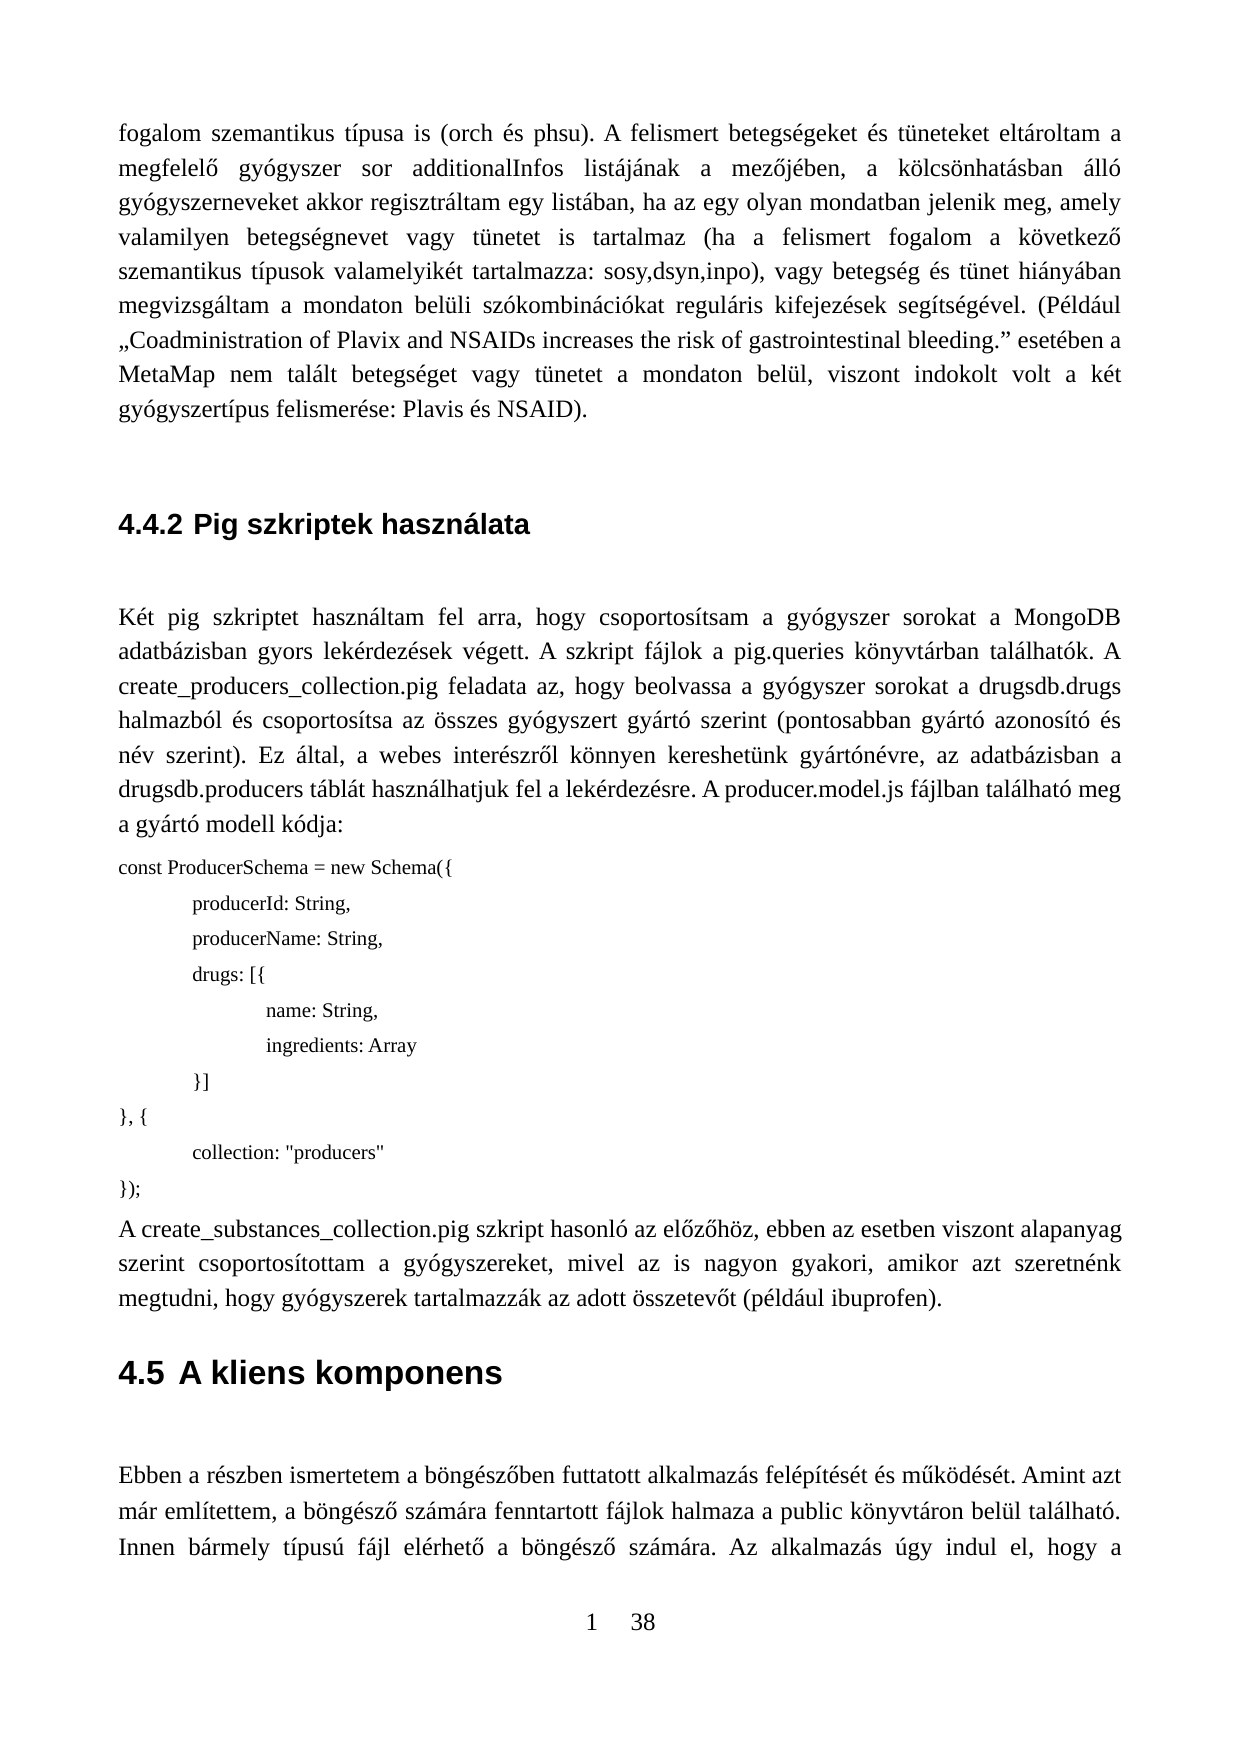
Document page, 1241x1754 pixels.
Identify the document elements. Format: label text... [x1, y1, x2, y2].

subtitle const ProducerSchema = new Schema({ [118, 858, 1122, 879]
subtitle Pig szkriptek használata [118, 507, 1122, 540]
subtitle Ebben a részben ismertetem a böngészőben futtatott alkalmazás felépítését és működését. Amint azt már említettem, a böngésző számára fenntartott fájlok halmaza a public könyvtáron belül található. Innen bármely típusú fájl elérhető a böngésző számára. Az alkalmazás úgy indul el, hogy a [118, 1455, 1122, 1563]
subtitle name: String, [118, 1000, 1122, 1021]
subtitle producerId: String, [118, 893, 1122, 914]
subtitle A kliens komponens [118, 1353, 1122, 1391]
subtitle drugs: [{ [118, 964, 1122, 986]
subtitle Két pig szkriptet használtam fel arra, hogy csoportosítsam a gyógyszer sorokat a MongoDB adatbázisban gyors lekérdezések végett. A szkript fájlok a pig.queries könyvtárban találhatók. A create_producers_collection.pig feladata az, hogy beolvassa a gyógyszer sorokat a drugsdb.drugs halmazból és csoportosítsa az összes gyógyszert gyártó szerint (pontosabban gyártó azonosító és név szerint). Ez által, a webes interészről könnyen kereshetünk gyártónévre, az adatbázisban a drugsdb.producers táblát használhatjuk fel a lekérdezésre. A producer.model.js fájlban található meg a gyártó modell kódja: [118, 602, 1122, 837]
subtitle ingredients: Array [118, 1036, 1122, 1057]
subtitle A create_substances_collection.pig szkript hasonló az előzőhöz, ebben az esetben viszont alapanyag szerint csoportosítottam a gyógyszereket, mivel az is nagyon gyakori, amikor azt szeretnénk megtudni, hogy gyógyszerek tartalmazzák az adott összetevőt (például ibuprofen). [118, 1214, 1122, 1312]
subtitle }); [118, 1178, 1122, 1199]
subtitle }] [118, 1071, 1122, 1092]
subtitle collection: "producers" [118, 1143, 1122, 1164]
subtitle }, { [118, 1107, 1122, 1128]
subtitle fogalom szemantikus típusa is (orch és phsu). A felismert betegségeket és tüneteket eltároltam a megfelelő gyógyszer sor additionalInfos listájának a mezőjében, a kölcsönhatásban álló gyógyszerneveket akkor regisztráltam egy listában, ha az egy olyan mondatban jelenik meg, amely valamilyen betegségnevet vagy tünetet is tartalmaz (ha a felismert fogalom a következő szemantikus típusok valamelyikét tartalmazza: sosy,dsyn,inpo), vagy betegség és tünet hiányában megvizsgáltam a mondaton belüli szókombinációkat reguláris kifejezések segítségével. (Például „Coadministration of Plavix and NSAIDs increases the risk of gastrointestinal bleeding.” esetében a MetaMap nem talált betegséget vagy tünetet a mondaton belül, viszont indokolt volt a két gyógyszertípus felismerése: Plavis és NSAID). [118, 118, 1122, 423]
subtitle producerName: String, [118, 929, 1122, 950]
